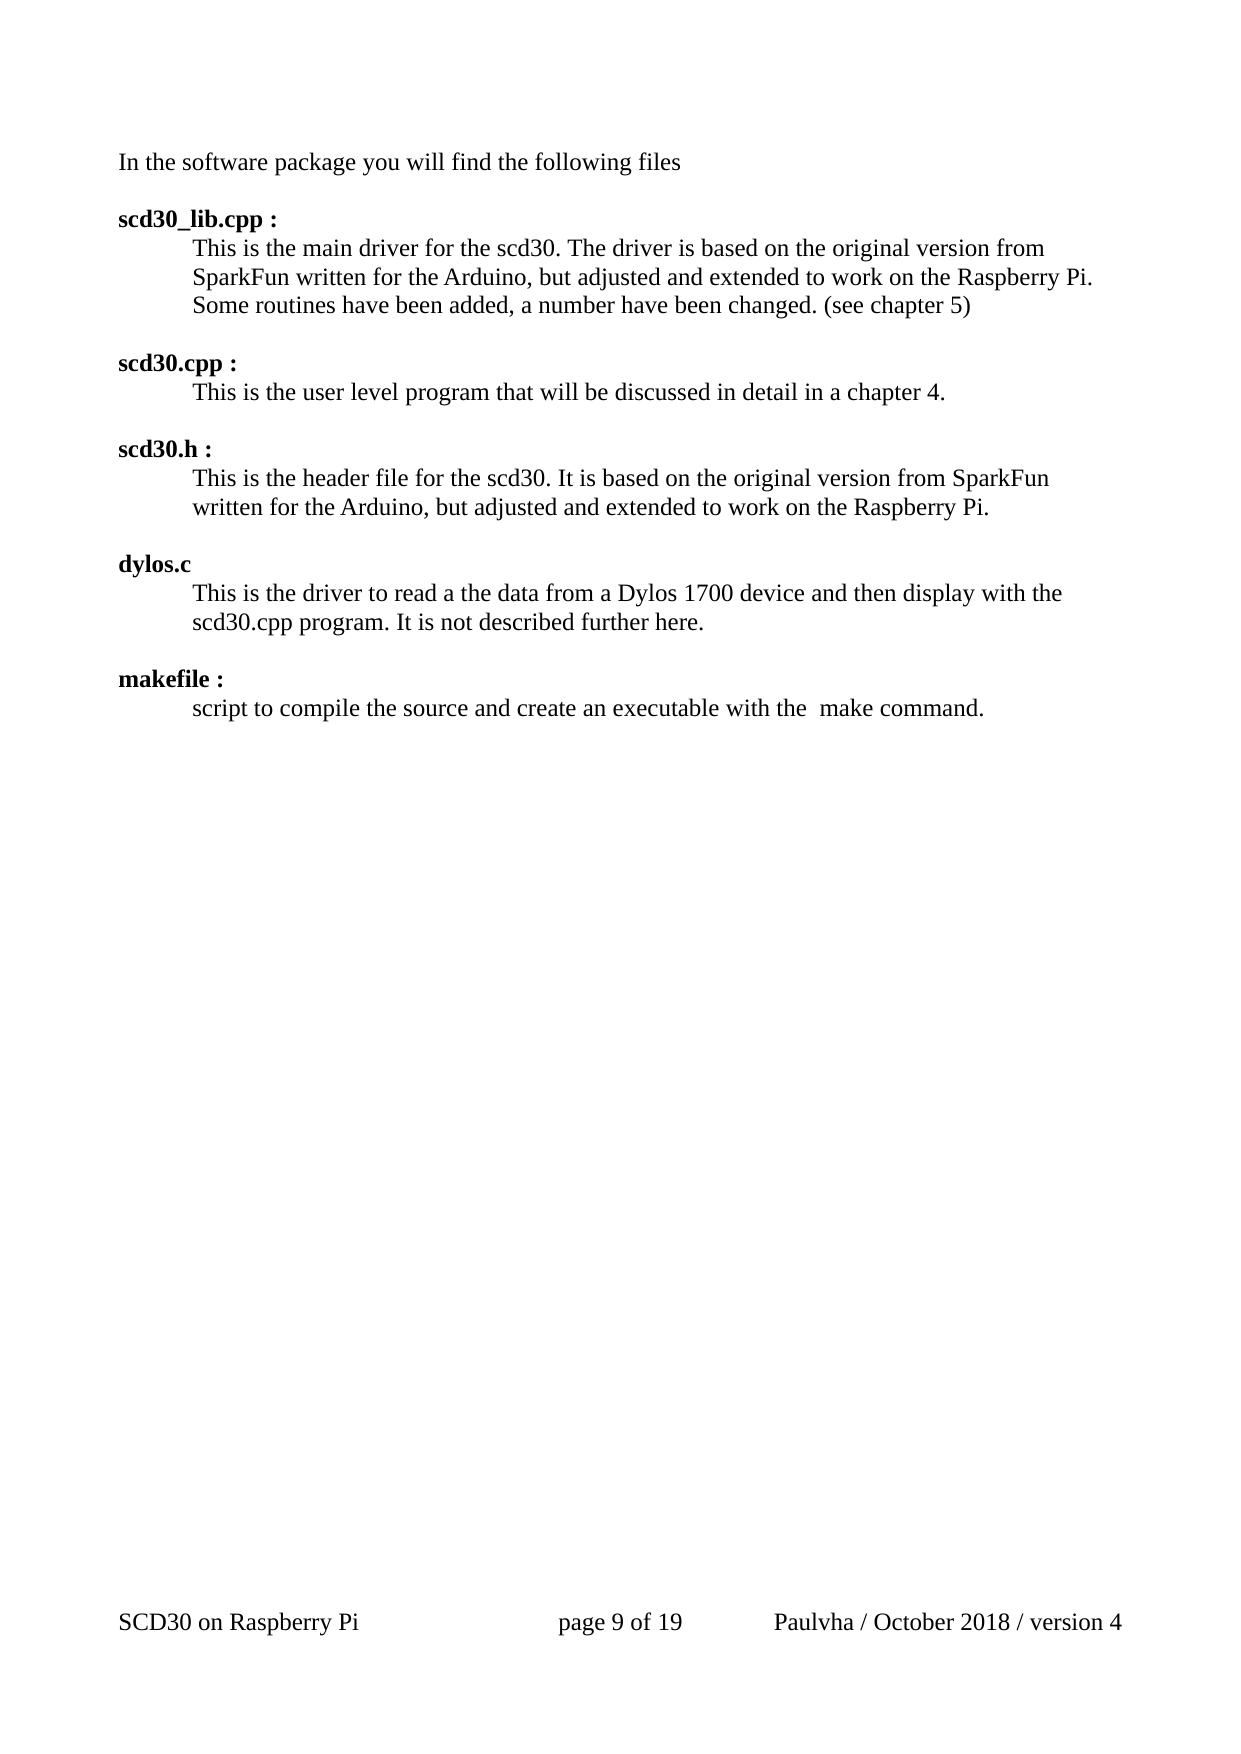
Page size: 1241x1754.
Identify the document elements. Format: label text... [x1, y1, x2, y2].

text scd30.h : [118, 434, 1122, 463]
text This is the main driver for the scd30. The driver is based on the original version from SparkFun written for the Arduino, but adjusted and extended to work on the Raspberry Pi. Some routines have been added, a number have been changed. (see chapter 5) [192, 233, 1122, 319]
text This is the driver to read a the data from a Dylos 1700 device and then display with the scd30.cpp program. It is not described further here. [192, 578, 1122, 636]
text This is the user level program that will be discussed in detail in a chapter 4. [192, 377, 1122, 406]
text scd30_lib.cpp : [118, 204, 1122, 233]
text makefile : [118, 664, 1122, 693]
text dylos.c [118, 549, 1122, 578]
text This is the header file for the scd30. It is based on the original version from SparkFun written for the Arduino, but adjusted and extended to work on the Raspberry Pi. [192, 463, 1122, 521]
text scd30.cpp : [118, 348, 1122, 377]
text script to compile the source and create an executable with the make command. [118, 693, 1122, 722]
text In the software package you will find the following files [118, 147, 1122, 176]
